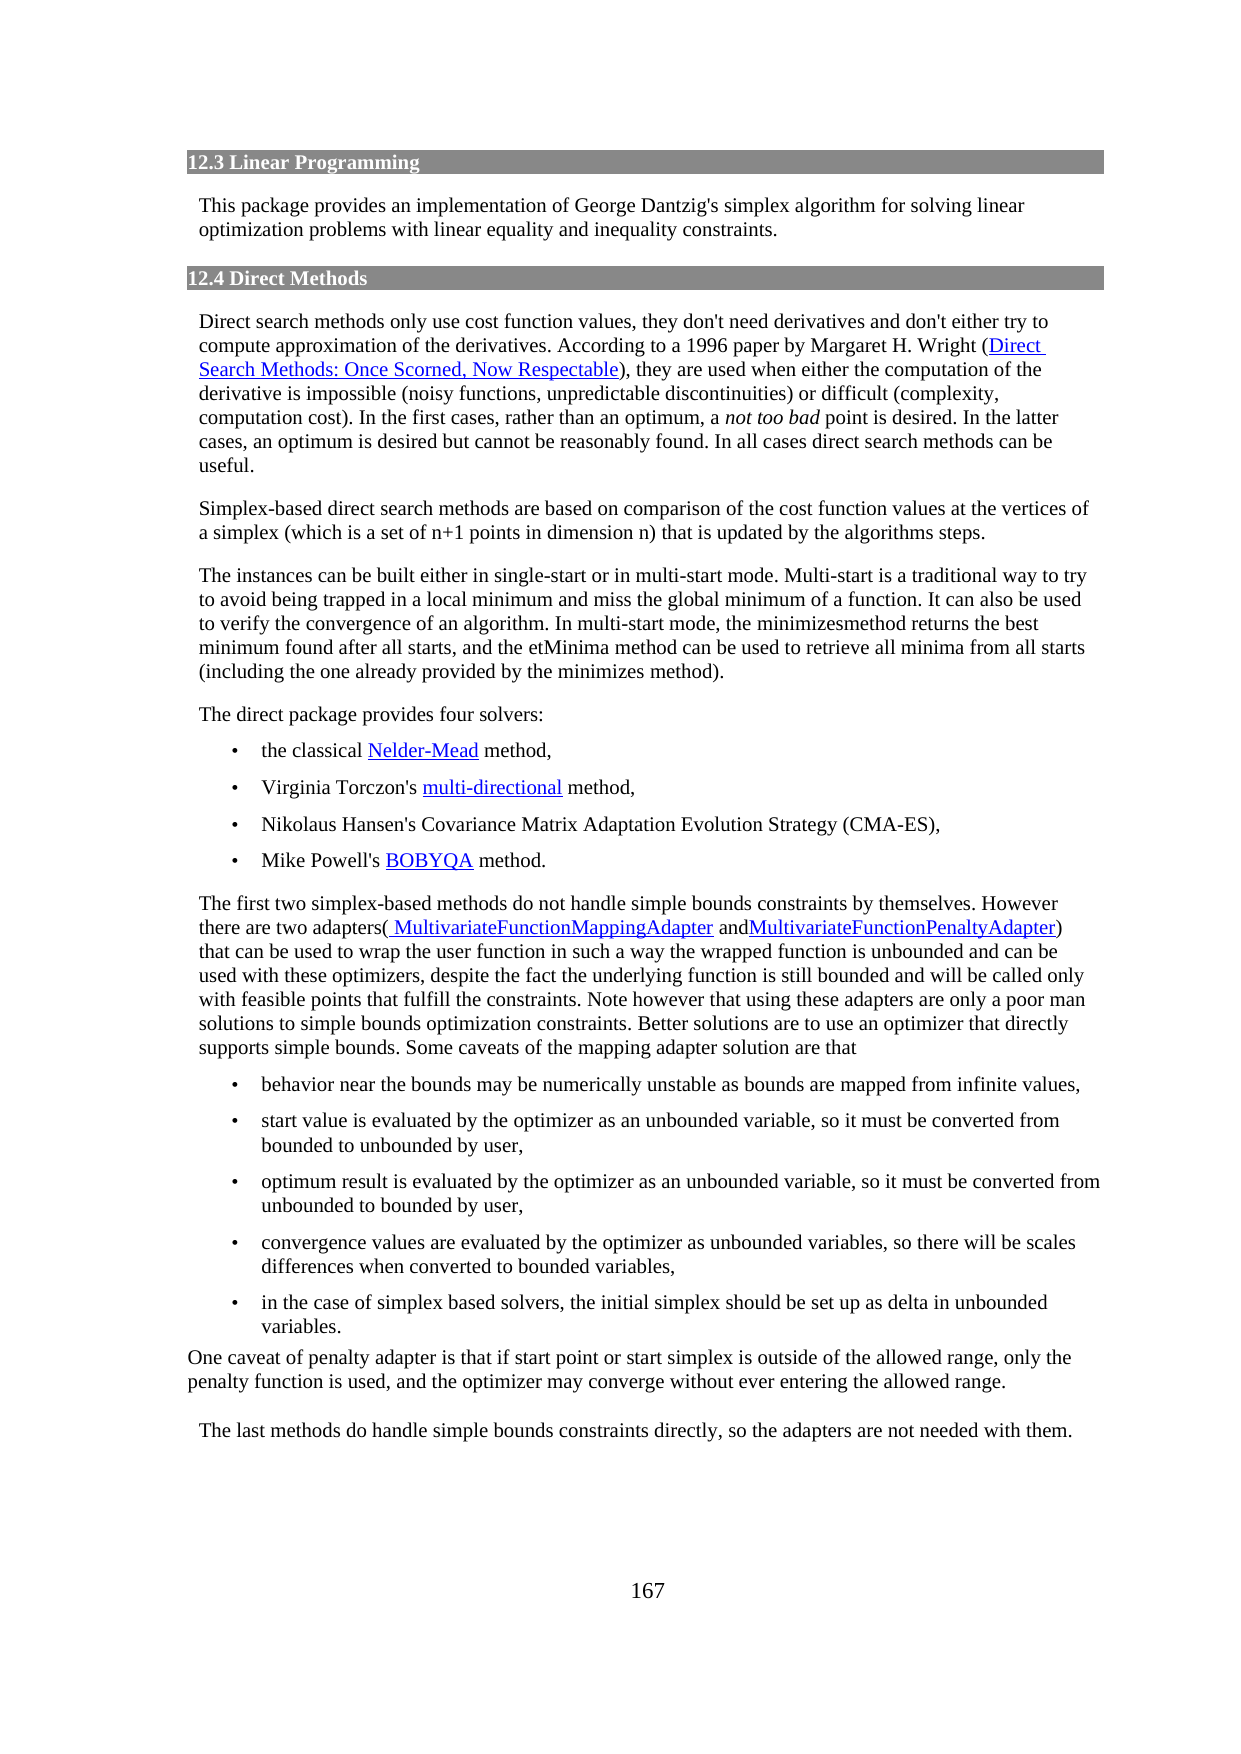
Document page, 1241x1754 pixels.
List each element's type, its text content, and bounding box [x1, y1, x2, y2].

list convergence values are evaluated by the optimizer as unbounded variables, so there will be scales differences when converted to bounded variables, [232, 1230, 1108, 1278]
text The last methods do handle simple bounds constraints directly, so the adapters are not needed with them. [198, 1418, 1097, 1442]
list the classical Nelder-Mead method, [232, 738, 1108, 762]
list optimum result is evaluated by the optimizer as an unbounded variable, so it must be converted from unbounded to bounded by user, [232, 1169, 1108, 1217]
text The direct package provides four solvers: [198, 702, 1097, 726]
subtitle 12.3 Linear Programming [187, 150, 1104, 174]
list behavior near the bounds may be numerically unstable as bounds are mapped from infinite values, [232, 1072, 1108, 1096]
list Virginia Torczon's multi-directional method, [232, 775, 1108, 799]
text The instances can be built either in single-start or in multi-start mode. Multi-start is a traditional way to try to avoid being trapped in a local minimum and miss the global minimum of a function. It can also be used to verify the convergence of an algorithm. In multi-start mode, the minimizesmethod returns the best minimum found after all starts, and the etMinima method can be used to retrieve all minima from all starts (including the one already provided by the minimizes method). [198, 563, 1097, 683]
subtitle 12.4 Direct Methods [187, 266, 1104, 290]
text One caveat of penalty adapter is that if start point or start simplex is outside of the allowed range, only the penalty function is used, and the optimizer may converge without ever entering the allowed range. [187, 1345, 1108, 1393]
text This package provides an implementation of George Dantzig's simplex algorithm for solving linear optimization problems with linear equality and inequality constraints. [198, 193, 1097, 241]
text Simplex-based direct search methods are based on comparison of the cost function values at the vertices of a simplex (which is a set of n+1 points in dimension n) that is updated by the algorithms steps. [198, 496, 1097, 544]
text The first two simplex-based methods do not handle simple bounds constraints by themselves. However there are two adapters( MultivariateFunctionMappingAdapter andMultivariateFunctionPenaltyAdapter) that can be used to wrap the user function in such a way the wrapped function is unbounded and can be used with these optimizers, despite the fact the underlying function is still bounded and will be called only with feasible points that fulfill the constraints. Note however that using these adapters are only a poor man solutions to simple bounds optimization constraints. Better solutions are to use an optimizer that directly supports simple bounds. Some caveats of the mapping adapter solution are that [198, 891, 1097, 1059]
list start value is evaluated by the optimizer as an unbounded variable, so it must be converted from bounded to unbounded by user, [232, 1108, 1108, 1157]
text Direct search methods only use cost function values, they don't need derivatives and don't either try to compute approximation of the derivatives. According to a 1996 paper by Margaret H. Wright (Direct Search Methods: Once Scorned, Now Respectable), they are used when either the computation of the derivative is impossible (noisy functions, unpredictable discontinuities) or difficult (complexity, computation cost). In the first cases, rather than an optimum, a not too bad point is desired. In the latter cases, an optimum is desired but cannot be reasonably found. In all cases direct search methods can be useful. [198, 309, 1097, 477]
list Nikolaus Hansen's Covariance Matrix Adaptation Evolution Strategy (CMA-ES), [232, 812, 1108, 836]
list in the case of simplex based solvers, the initial simplex should be set up as delta in unbounded variables. [232, 1290, 1108, 1338]
list Mike Powell's BOBYQA method. [232, 848, 1108, 872]
